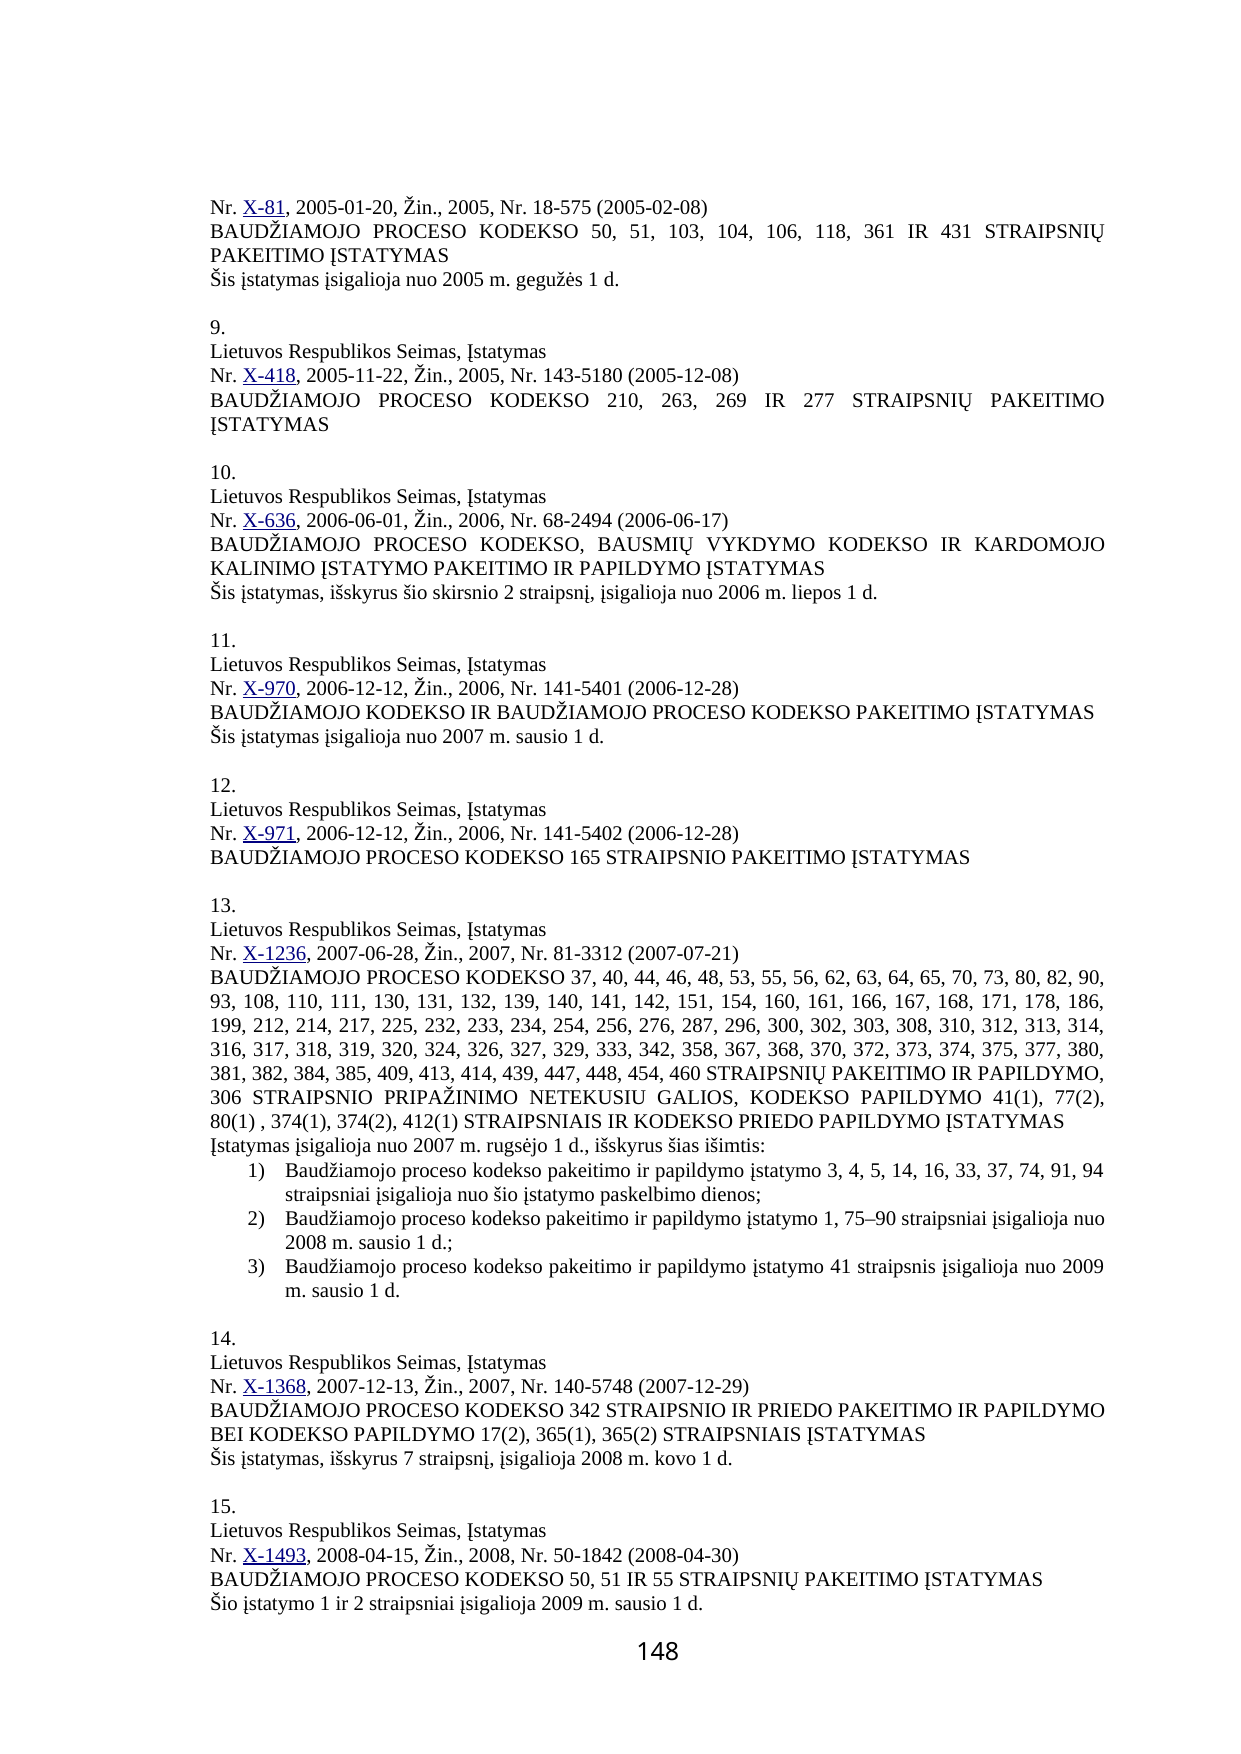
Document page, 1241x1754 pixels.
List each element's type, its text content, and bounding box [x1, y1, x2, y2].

text BAUDŽIAMOJO PROCESO KODEKSO 342 STRAIPSNIO IR PRIEDO PAKEITIMO IR PAPILDYMO BEI KODEKSO PAPILDYMO 17(2), 365(1), 365(2) STRAIPSNIAIS ĮSTATYMAS [210, 1398, 1106, 1446]
text Nr. X-1493, 2008-04-15, Žin., 2008, Nr. 50-1842 (2008-04-30) [210, 1542, 1106, 1567]
text BAUDŽIAMOJO PROCESO KODEKSO 165 STRAIPSNIO PAKEITIMO ĮSTATYMAS [210, 845, 1106, 869]
text Šis įstatymas, išskyrus 7 straipsnį, įsigalioja 2008 m. kovo 1 d. [210, 1446, 1106, 1470]
text 13. [210, 893, 1106, 917]
text Lietuvos Respublikos Seimas, Įstatymas [210, 797, 1106, 821]
text Nr. X-970, 2006-12-12, Žin., 2006, Nr. 141-5401 (2006-12-28) [210, 676, 1106, 700]
text 9. [210, 315, 1106, 339]
text 15. [210, 1494, 1106, 1518]
list Baudžiamojo proceso kodekso pakeitimo ir papildymo įstatymo 3, 4, 5, 14, 16, 33, 37, 74, 91, 94 straipsniai įsigalioja nuo šio įstatymo paskelbimo dienos; [247, 1157, 1106, 1206]
text Nr. X-1236, 2007-06-28, Žin., 2007, Nr. 81-3312 (2007-07-21) [210, 941, 1106, 965]
text Šio įstatymo 1 ir 2 straipsniai įsigalioja 2009 m. sausio 1 d. [210, 1591, 1106, 1615]
text Šis įstatymas įsigalioja nuo 2005 m. gegužės 1 d. [210, 267, 1106, 291]
text 14. [210, 1326, 1106, 1350]
text Šis įstatymas įsigalioja nuo 2007 m. sausio 1 d. [210, 724, 1106, 748]
text Nr. X-636, 2006-06-01, Žin., 2006, Nr. 68-2494 (2006-06-17) [210, 508, 1106, 532]
text 10. [210, 460, 1106, 484]
text Įstatymas įsigalioja nuo 2007 m. rugsėjo 1 d., išskyrus šias išimtis: [210, 1133, 1106, 1157]
text BAUDŽIAMOJO PROCESO KODEKSO 210, 263, 269 IR 277 STRAIPSNIŲ PAKEITIMO ĮSTATYMAS [210, 387, 1106, 436]
text BAUDŽIAMOJO PROCESO KODEKSO, BAUSMIŲ VYKDYMO KODEKSO IR KARDOMOJO KALINIMO ĮSTATYMO PAKEITIMO IR PAPILDYMO ĮSTATYMAS [210, 532, 1106, 580]
text Nr. X-81, 2005-01-20, Žin., 2005, Nr. 18-575 (2005-02-08) [210, 195, 1106, 219]
text Nr. X-1368, 2007-12-13, Žin., 2007, Nr. 140-5748 (2007-12-29) [210, 1374, 1106, 1398]
text BAUDŽIAMOJO PROCESO KODEKSO 50, 51, 103, 104, 106, 118, 361 IR 431 STRAIPSNIŲ PAKEITIMO ĮSTATYMAS [210, 219, 1106, 267]
list Baudžiamojo proceso kodekso pakeitimo ir papildymo įstatymo 1, 75–90 straipsniai įsigalioja nuo 2008 m. sausio 1 d.; [247, 1206, 1106, 1254]
text BAUDŽIAMOJO PROCESO KODEKSO 50, 51 IR 55 STRAIPSNIŲ PAKEITIMO ĮSTATYMAS [210, 1567, 1106, 1591]
text Šis įstatymas, išskyrus šio skirsnio 2 straipsnį, įsigalioja nuo 2006 m. liepos 1 d. [210, 580, 1106, 604]
text Lietuvos Respublikos Seimas, Įstatymas [210, 1350, 1106, 1374]
text Lietuvos Respublikos Seimas, Įstatymas [210, 917, 1106, 941]
text Lietuvos Respublikos Seimas, Įstatymas [210, 484, 1106, 508]
text 11. [210, 628, 1106, 652]
text Lietuvos Respublikos Seimas, Įstatymas [210, 652, 1106, 676]
text Nr. X-971, 2006-12-12, Žin., 2006, Nr. 141-5402 (2006-12-28) [210, 821, 1106, 845]
text BAUDŽIAMOJO KODEKSO IR BAUDŽIAMOJO PROCESO KODEKSO PAKEITIMO ĮSTATYMAS [210, 700, 1106, 724]
text 12. [210, 772, 1106, 797]
text BAUDŽIAMOJO PROCESO KODEKSO 37, 40, 44, 46, 48, 53, 55, 56, 62, 63, 64, 65, 70, 73, 80, 82, 90, 93, 108, 110, 111, 130, 131, 132, 139, 140, 141, 142, 151, 154, 160, 161, 166, 167, 168, 171, 178, 186, 199, 212, 214, 217, 225, 232, 233, 234, 254, 256, 276, 287, 296, 300, 302, 303, 308, 310, 312, 313, 314, 316, 317, 318, 319, 320, 324, 326, 327, 329, 333, 342, 358, 367, 368, 370, 372, 373, 374, 375, 377, 380, 381, 382, 384, 385, 409, 413, 414, 439, 447, 448, 454, 460 STRAIPSNIŲ PAKEITIMO IR PAPILDYMO, 306 STRAIPSNIO PRIPAŽINIMO NETEKUSIU GALIOS, KODEKSO PAPILDYMO 41(1), 77(2), 80(1) , 374(1), 374(2), 412(1) STRAIPSNIAIS IR KODEKSO PRIEDO PAPILDYMO ĮSTATYMAS [210, 965, 1106, 1133]
text Nr. X-418, 2005-11-22, Žin., 2005, Nr. 143-5180 (2005-12-08) [210, 363, 1106, 387]
list Baudžiamojo proceso kodekso pakeitimo ir papildymo įstatymo 41 straipsnis įsigalioja nuo 2009 m. sausio 1 d. [247, 1254, 1106, 1302]
text Lietuvos Respublikos Seimas, Įstatymas [210, 339, 1106, 363]
text Lietuvos Respublikos Seimas, Įstatymas [210, 1518, 1106, 1542]
